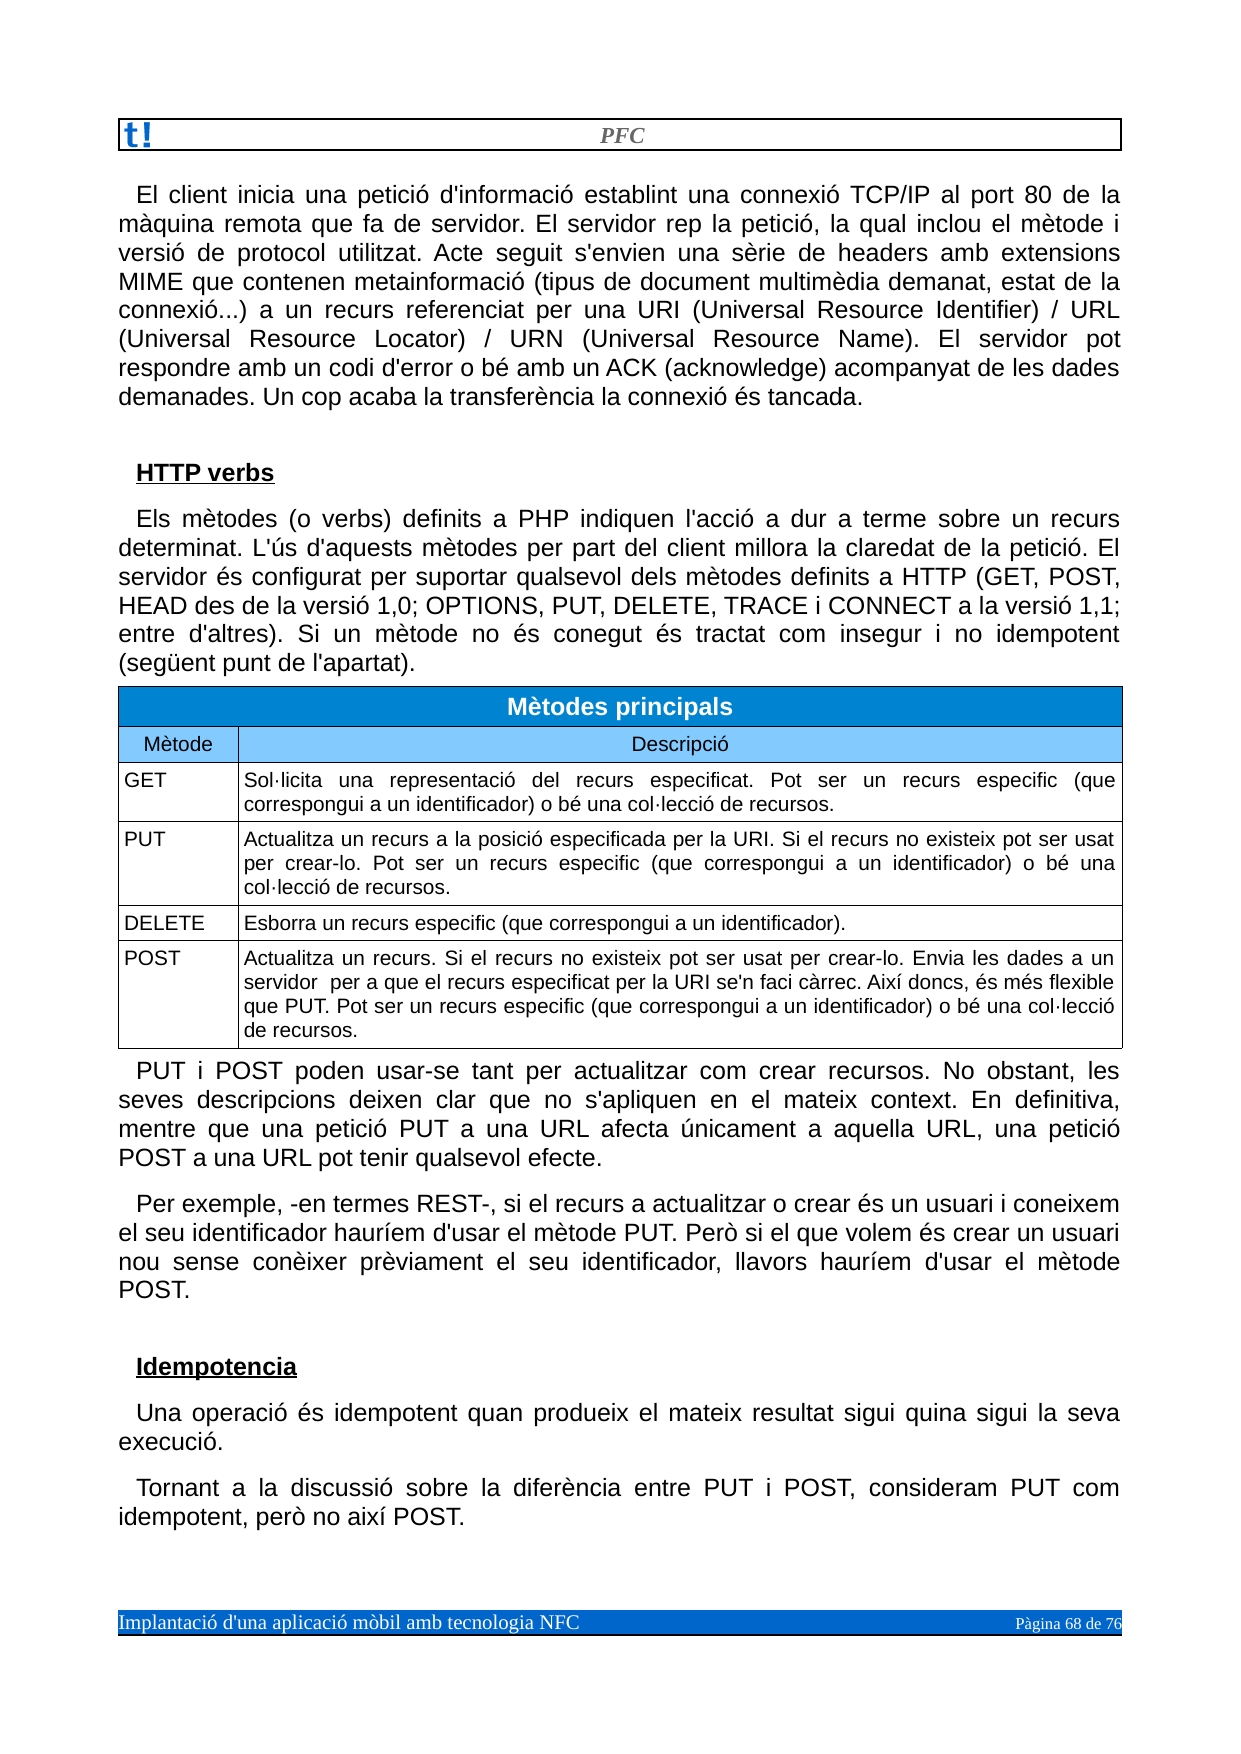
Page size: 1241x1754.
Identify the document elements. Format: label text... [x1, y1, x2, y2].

table_cell POST [119, 941, 238, 1047]
table_cell Mètode [119, 727, 238, 762]
table_cell DELETE [119, 906, 238, 940]
text Idempotencia [118, 1351, 1122, 1380]
table_header Mètodes principals [119, 687, 1122, 726]
table_cell PUT [119, 822, 238, 904]
table_cell Actualitza un recurs. Si el recurs no existeix pot ser usat per crear-lo. Envia les dades a un servidor per a que el recurs especificat per la URI se'n faci càrrec. Així doncs, és més flexible que PUT. Pot ser un recurs especific (que correspongui a un identificador) o bé una col·lecció de recursos. [239, 941, 1122, 1047]
text Tornant a la discussió sobre la diferència entre PUT i POST, consideram PUT com idempotent, però no així POST. [118, 1473, 1122, 1531]
text El client inicia una petició d'informació establint una connexió TCP/IP al port 80 de la màquina remota que fa de servidor. El servidor rep la petició, la qual inclou el mètode i versió de protocol utilitzat. Acte seguit s'envien una sèrie de headers amb extensions MIME que contenen metainformació (tipus de document multimèdia demanat, estat de la connexió...) a un recurs referenciat per una URI (Universal Resource Identifier) / URL (Universal Resource Locator) / URN (Universal Resource Name). El servidor pot respondre amb un codi d'error o bé amb un ACK (acknowledge) acompanyat de les dades demanades. Un cop acaba la transferència la connexió és tancada. [118, 181, 1122, 411]
table_cell Esborra un recurs especific (que correspongui a un identificador). [239, 906, 1122, 940]
text Per exemple, -en termes REST-, si el recurs a actualitzar o crear és un usuari i coneixem el seu identificador hauríem d'usar el mètode PUT. Però si el que volem és crear un usuari nou sense conèixer prèviament el seu identificador, llavors hauríem d'usar el mètode POST. [118, 1189, 1122, 1304]
table_cell GET [119, 763, 238, 821]
picture [123, 121, 151, 148]
text HTTP verbs [118, 458, 1122, 487]
text Els mètodes (o verbs) definits a PHP indiquen l'acció a dur a terme sobre un recurs determinat. L'ús d'aquests mètodes per part del client millora la claredat de la petició. El servidor és configurat per suportar qualsevol dels mètodes definits a HTTP (GET, POST, HEAD des de la versió 1,0; OPTIONS, PUT, DELETE, TRACE i CONNECT a la versió 1,1; entre d'altres). Si un mètode no és conegut és tractat com insegur i no idempotent (següent punt de l'apartat). [118, 504, 1122, 677]
text PUT i POST poden usar-se tant per actualitzar com crear recursos. No obstant, les seves descripcions deixen clar que no s'apliquen en el mateix context. En definitiva, mentre que una petició PUT a una URL afecta únicament a aquella URL, una petició POST a una URL pot tenir qualsevol efecte. [118, 1056, 1122, 1171]
text Una operació és idempotent quan produeix el mateix resultat sigui quina sigui la seva execució. [118, 1398, 1122, 1455]
table_cell Sol·licita una representació del recurs especificat. Pot ser un recurs especific (que correspongui a un identificador) o bé una col·lecció de recursos. [239, 763, 1122, 821]
table_cell Descripció [239, 727, 1122, 762]
table_cell Actualitza un recurs a la posició especificada per la URI. Si el recurs no existeix pot ser usat per crear-lo. Pot ser un recurs especific (que correspongui a un identificador) o bé una col·lecció de recursos. [239, 822, 1122, 904]
